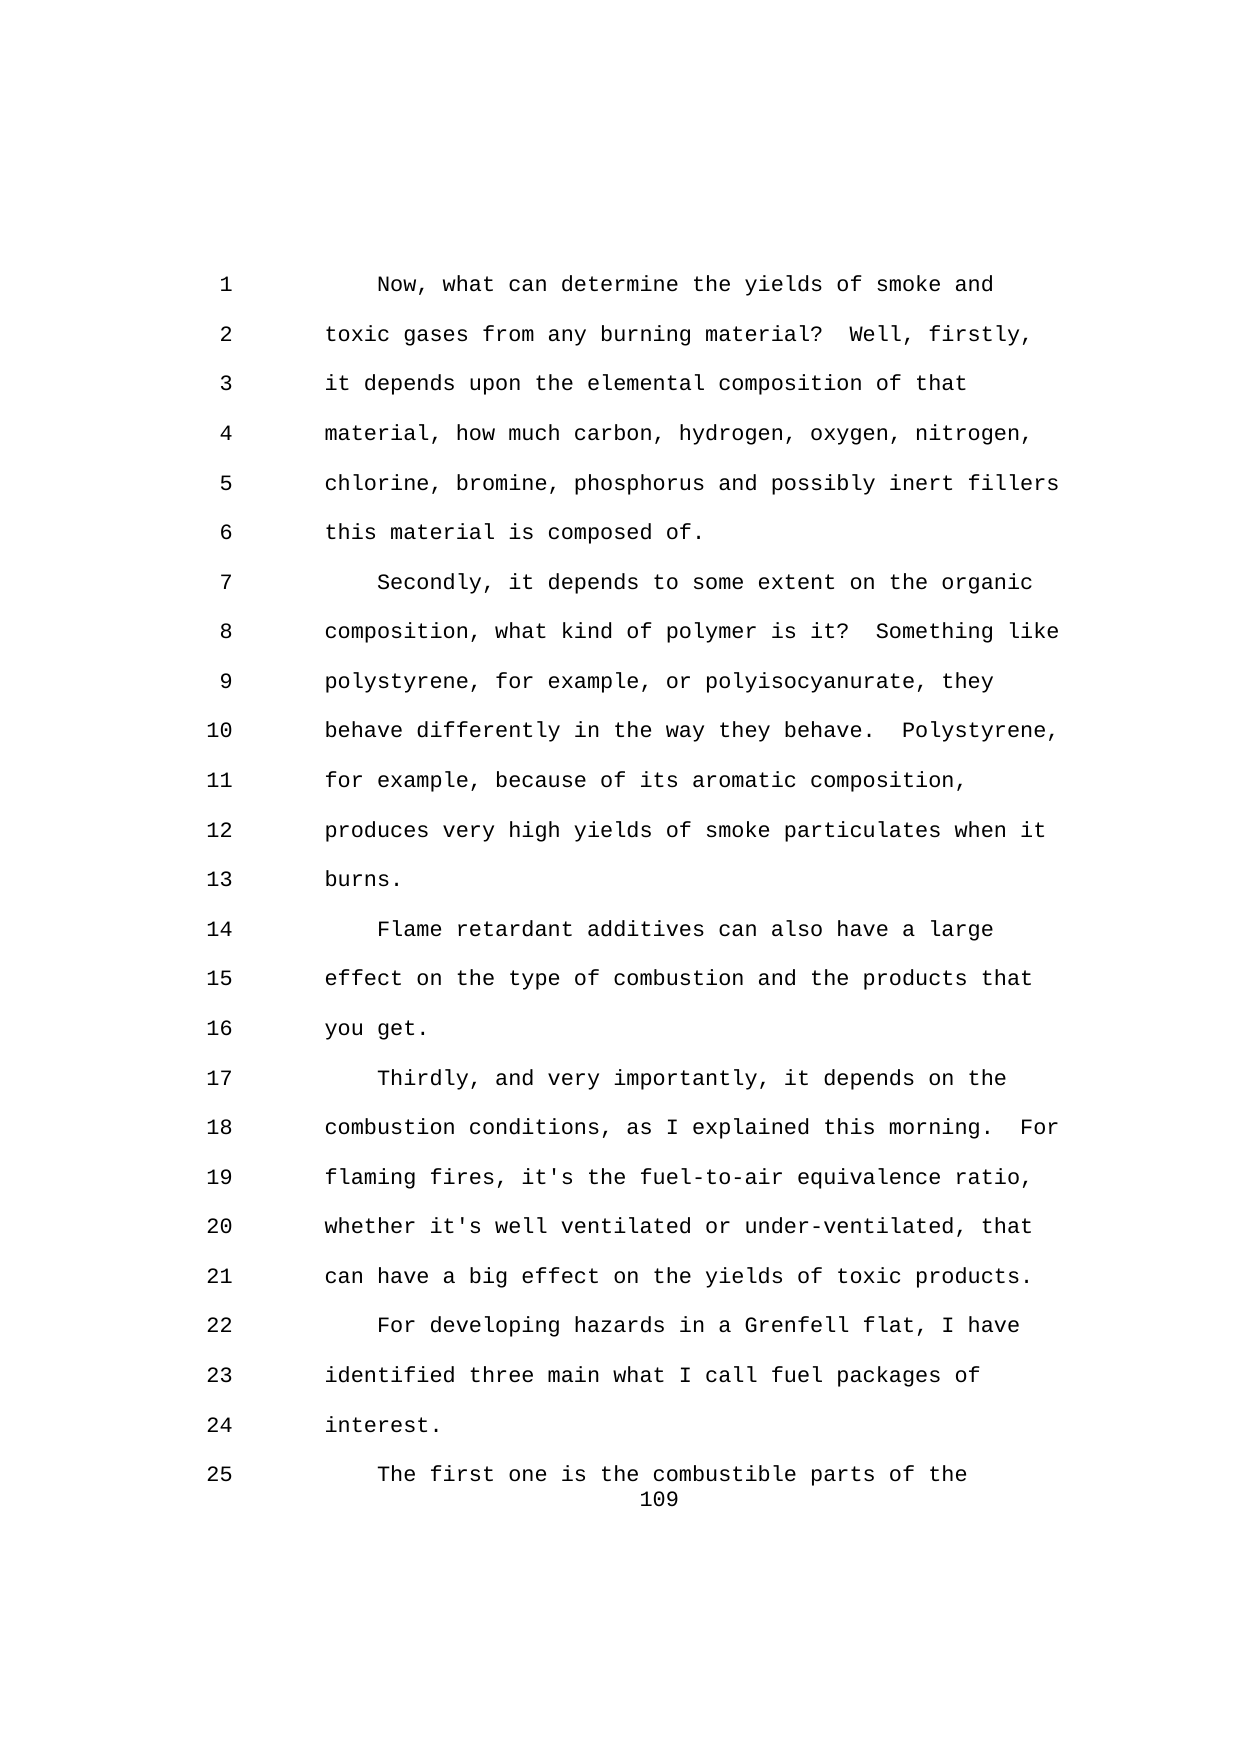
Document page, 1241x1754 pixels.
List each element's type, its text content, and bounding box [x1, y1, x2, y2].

text 7 Secondly, it depends to some extent on the organic [75, 571, 1165, 596]
text 19 flaming fires, it's the fuel-to-air equivalence ratio, [75, 1166, 1165, 1191]
text 23 identified three main what I call fuel packages of [75, 1364, 1165, 1389]
text 17 Thirdly, and very importantly, it depends on the [75, 1067, 1165, 1091]
text 2 toxic gases from any burning material? Well, firstly, [75, 323, 1165, 348]
text 21 can have a big effect on the yields of toxic products. [75, 1265, 1165, 1290]
text 9 polystyrene, for example, or polyisocyanurate, they [75, 670, 1165, 695]
text 16 you get. [75, 1017, 1165, 1042]
text 24 interest. [75, 1414, 1165, 1438]
text 15 effect on the type of combustion and the products that [75, 967, 1165, 992]
text 22 For developing hazards in a Grenfell flat, I have [75, 1314, 1165, 1339]
text 4 material, how much carbon, hydrogen, oxygen, nitrogen, [75, 422, 1165, 447]
text 20 whether it's well ventilated or under-ventilated, that [75, 1215, 1165, 1240]
text 25 The first one is the combustible parts of the [75, 1463, 1165, 1488]
text 12 produces very high yields of smoke particulates when it [75, 819, 1165, 843]
text 11 for example, because of its aromatic composition, [75, 769, 1165, 794]
text 3 it depends upon the elemental composition of that [75, 372, 1165, 397]
text 8 composition, what kind of polymer is it? Something like [75, 620, 1165, 645]
text 1 Now, what can determine the yields of smoke and [75, 273, 1165, 298]
text 5 chlorine, bromine, phosphorus and possibly inert fillers [75, 472, 1165, 496]
text 14 Flame retardant additives can also have a large [75, 918, 1165, 943]
text 10 behave differently in the way they behave. Polystyrene, [75, 719, 1165, 744]
text 6 this material is composed of. [75, 521, 1165, 546]
text 13 burns. [75, 868, 1165, 893]
text 109 [75, 1488, 1165, 1513]
text 18 combustion conditions, as I explained this morning. For [75, 1116, 1165, 1141]
